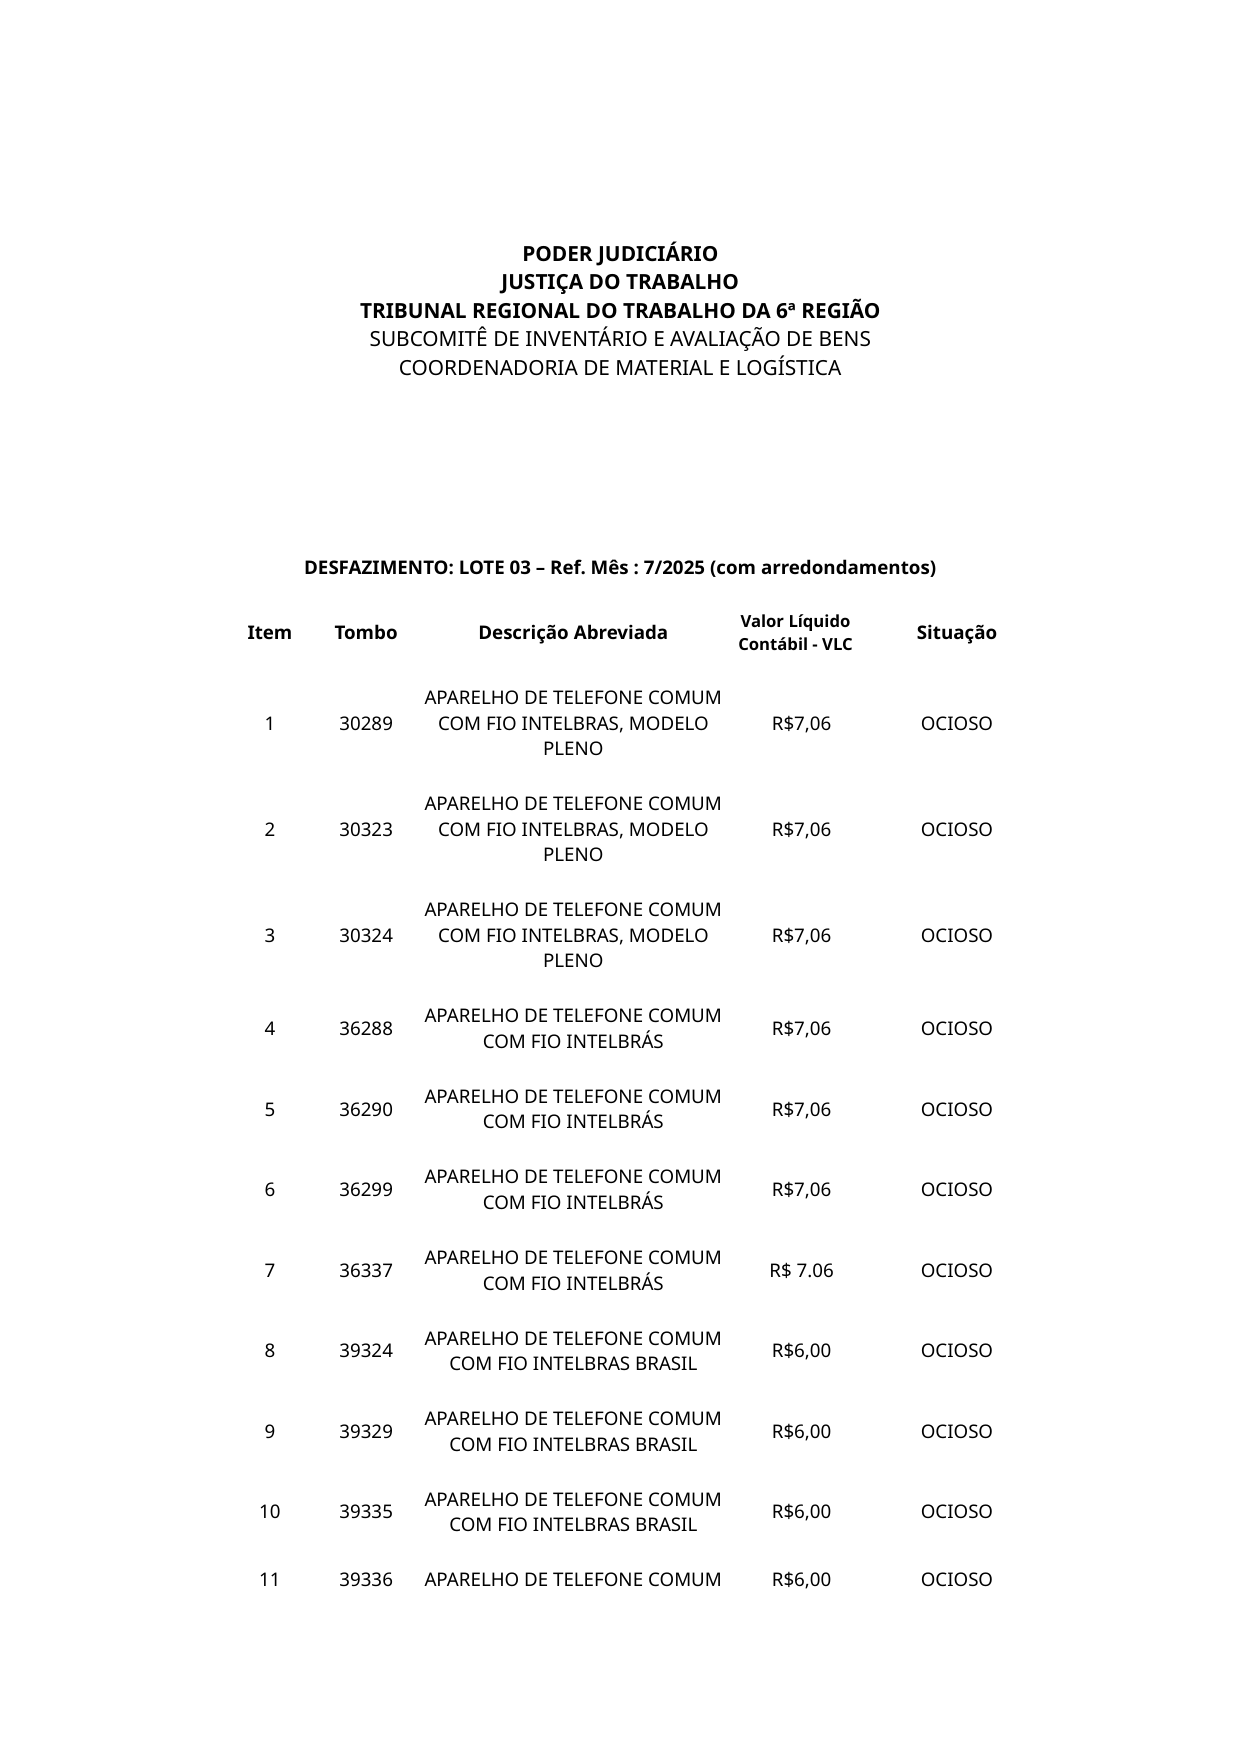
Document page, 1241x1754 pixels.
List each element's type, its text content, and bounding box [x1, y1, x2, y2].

table_cell APARELHO DE TELEFONE COMUM COM FIO INTELBRAS BRASIL [418, 1325, 728, 1405]
table_header Valor Líquido Contábil - VLC [728, 610, 874, 684]
table_cell OCIOSO [875, 1566, 1039, 1621]
table_cell OCIOSO [875, 1083, 1039, 1164]
table_cell APARELHO DE TELEFONE COMUM COM FIO INTELBRAS, MODELO PLENO [418, 897, 728, 1003]
table_cell 39335 [314, 1486, 418, 1566]
table_cell OCIOSO [875, 1244, 1039, 1325]
table_cell 36288 [314, 1003, 418, 1083]
table_cell 1 [226, 685, 314, 791]
table_cell OCIOSO [875, 791, 1039, 897]
table_cell R$6,00 [728, 1325, 874, 1405]
table_cell R$7,06 [728, 1083, 874, 1164]
table_cell 2 [226, 791, 314, 897]
table_cell R$6,00 [728, 1566, 874, 1621]
table_header Descrição Abreviada [418, 610, 728, 684]
table_cell R$7,06 [728, 897, 874, 1003]
table_cell APARELHO DE TELEFONE COMUM COM FIO INTELBRAS BRASIL [418, 1486, 728, 1566]
table_cell APARELHO DE TELEFONE COMUM COM FIO INTELBRAS, MODELO PLENO [418, 791, 728, 897]
table_cell 39336 [314, 1566, 418, 1621]
table_header Item [226, 610, 314, 684]
table_cell 3 [226, 897, 314, 1003]
table_cell 39329 [314, 1405, 418, 1486]
table_cell APARELHO DE TELEFONE COMUM [418, 1566, 728, 1621]
table_cell APARELHO DE TELEFONE COMUM COM FIO INTELBRÁS [418, 1244, 728, 1325]
table_cell R$7,06 [728, 1164, 874, 1244]
table_header Situação [875, 610, 1039, 684]
table_cell OCIOSO [875, 1486, 1039, 1566]
table_cell APARELHO DE TELEFONE COMUM COM FIO INTELBRÁS [418, 1083, 728, 1164]
table_cell APARELHO DE TELEFONE COMUM COM FIO INTELBRAS, MODELO PLENO [418, 685, 728, 791]
table_cell 30324 [314, 897, 418, 1003]
table_cell 5 [226, 1083, 314, 1164]
table_cell 36337 [314, 1244, 418, 1325]
table_header Tombo [314, 610, 418, 684]
table_cell 30289 [314, 685, 418, 791]
text DESFAZIMENTO: LOTE 03 – Ref. Mês : 7/2025 (com arredondamentos) [118, 555, 1122, 580]
table_cell APARELHO DE TELEFONE COMUM COM FIO INTELBRAS BRASIL [418, 1405, 728, 1486]
table_cell 8 [226, 1325, 314, 1405]
table_cell OCIOSO [875, 897, 1039, 1003]
table_cell 7 [226, 1244, 314, 1325]
table_cell 4 [226, 1003, 314, 1083]
table_cell 11 [226, 1566, 314, 1621]
table_cell 39324 [314, 1325, 418, 1405]
table_cell R$7,06 [728, 1003, 874, 1083]
table_cell OCIOSO [875, 1325, 1039, 1405]
table_cell 10 [226, 1486, 314, 1566]
table_cell R$6,00 [728, 1486, 874, 1566]
table_cell R$ 7,06 [728, 1244, 874, 1325]
table_cell OCIOSO [875, 1003, 1039, 1083]
table_cell 36299 [314, 1164, 418, 1244]
table_cell R$6,00 [728, 1405, 874, 1486]
table_cell 36290 [314, 1083, 418, 1164]
table_cell OCIOSO [875, 1164, 1039, 1244]
table_cell 30323 [314, 791, 418, 897]
table_cell APARELHO DE TELEFONE COMUM COM FIO INTELBRÁS [418, 1003, 728, 1083]
table_cell OCIOSO [875, 685, 1039, 791]
table_cell R$7,06 [728, 791, 874, 897]
table_cell 9 [226, 1405, 314, 1486]
table_cell 6 [226, 1164, 314, 1244]
table_cell OCIOSO [875, 1405, 1039, 1486]
table_cell R$7,06 [728, 685, 874, 791]
table_cell APARELHO DE TELEFONE COMUM COM FIO INTELBRÁS [418, 1164, 728, 1244]
